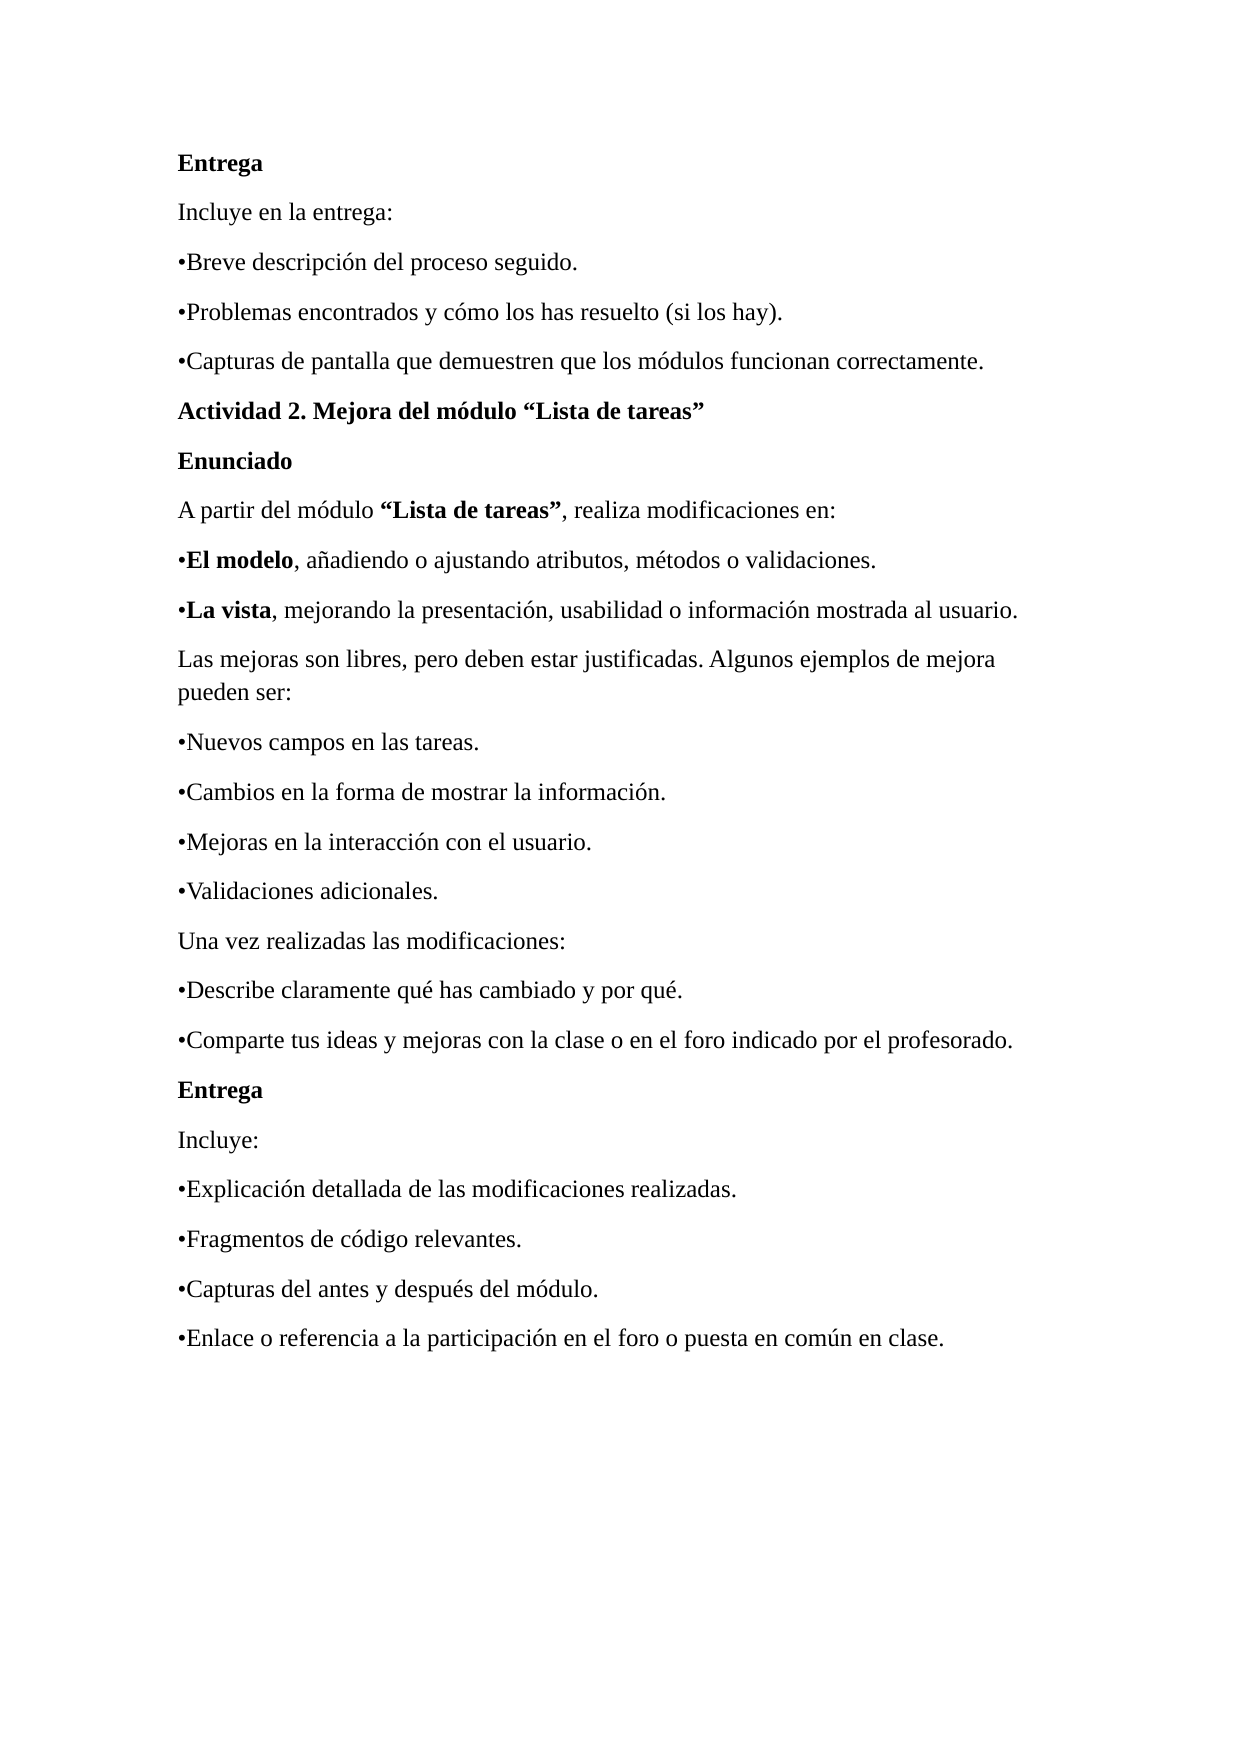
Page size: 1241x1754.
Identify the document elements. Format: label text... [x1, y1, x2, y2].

text Entrega [177, 1075, 1063, 1104]
text Incluye en la entrega: [177, 197, 1063, 226]
text •Explicación detallada de las modificaciones realizadas. [177, 1174, 1063, 1203]
text •Nuevos campos en las tareas. [177, 727, 1063, 756]
text •Describe claramente qué has cambiado y por qué. [177, 976, 1063, 1004]
text •Enlace o referencia a la participación en el foro o puesta en común en clase. [177, 1323, 1063, 1352]
text •El modelo, añadiendo o ajustando atributos, métodos o validaciones. [177, 545, 1063, 574]
text A partir del módulo “Lista de tareas”, realiza modificaciones en: [177, 495, 1063, 524]
text Una vez realizadas las modificaciones: [177, 926, 1063, 955]
text •La vista, mejorando la presentación, usabilidad o información mostrada al usuario. [177, 595, 1063, 623]
text Enunciado [177, 446, 1063, 474]
text Las mejoras son libres, pero deben estar justificadas. Algunos ejemplos de mejora pueden ser: [177, 644, 1063, 706]
text Entrega [177, 148, 1063, 176]
text •Cambios en la forma de mostrar la información. [177, 777, 1063, 806]
text •Fragmentos de código relevantes. [177, 1224, 1063, 1253]
text Actividad 2. Mejora del módulo “Lista de tareas” [177, 396, 1063, 425]
text •Mejoras en la interacción con el usuario. [177, 827, 1063, 855]
text •Breve descripción del proceso seguido. [177, 247, 1063, 276]
text •Capturas del antes y después del módulo. [177, 1274, 1063, 1302]
text Incluye: [177, 1125, 1063, 1153]
text •Capturas de pantalla que demuestren que los módulos funcionan correctamente. [177, 346, 1063, 375]
text •Problemas encontrados y cómo los has resuelto (si los hay). [177, 297, 1063, 325]
text •Comparte tus ideas y mejoras con la clase o en el foro indicado por el profesorado. [177, 1025, 1063, 1054]
text •Validaciones adicionales. [177, 876, 1063, 905]
